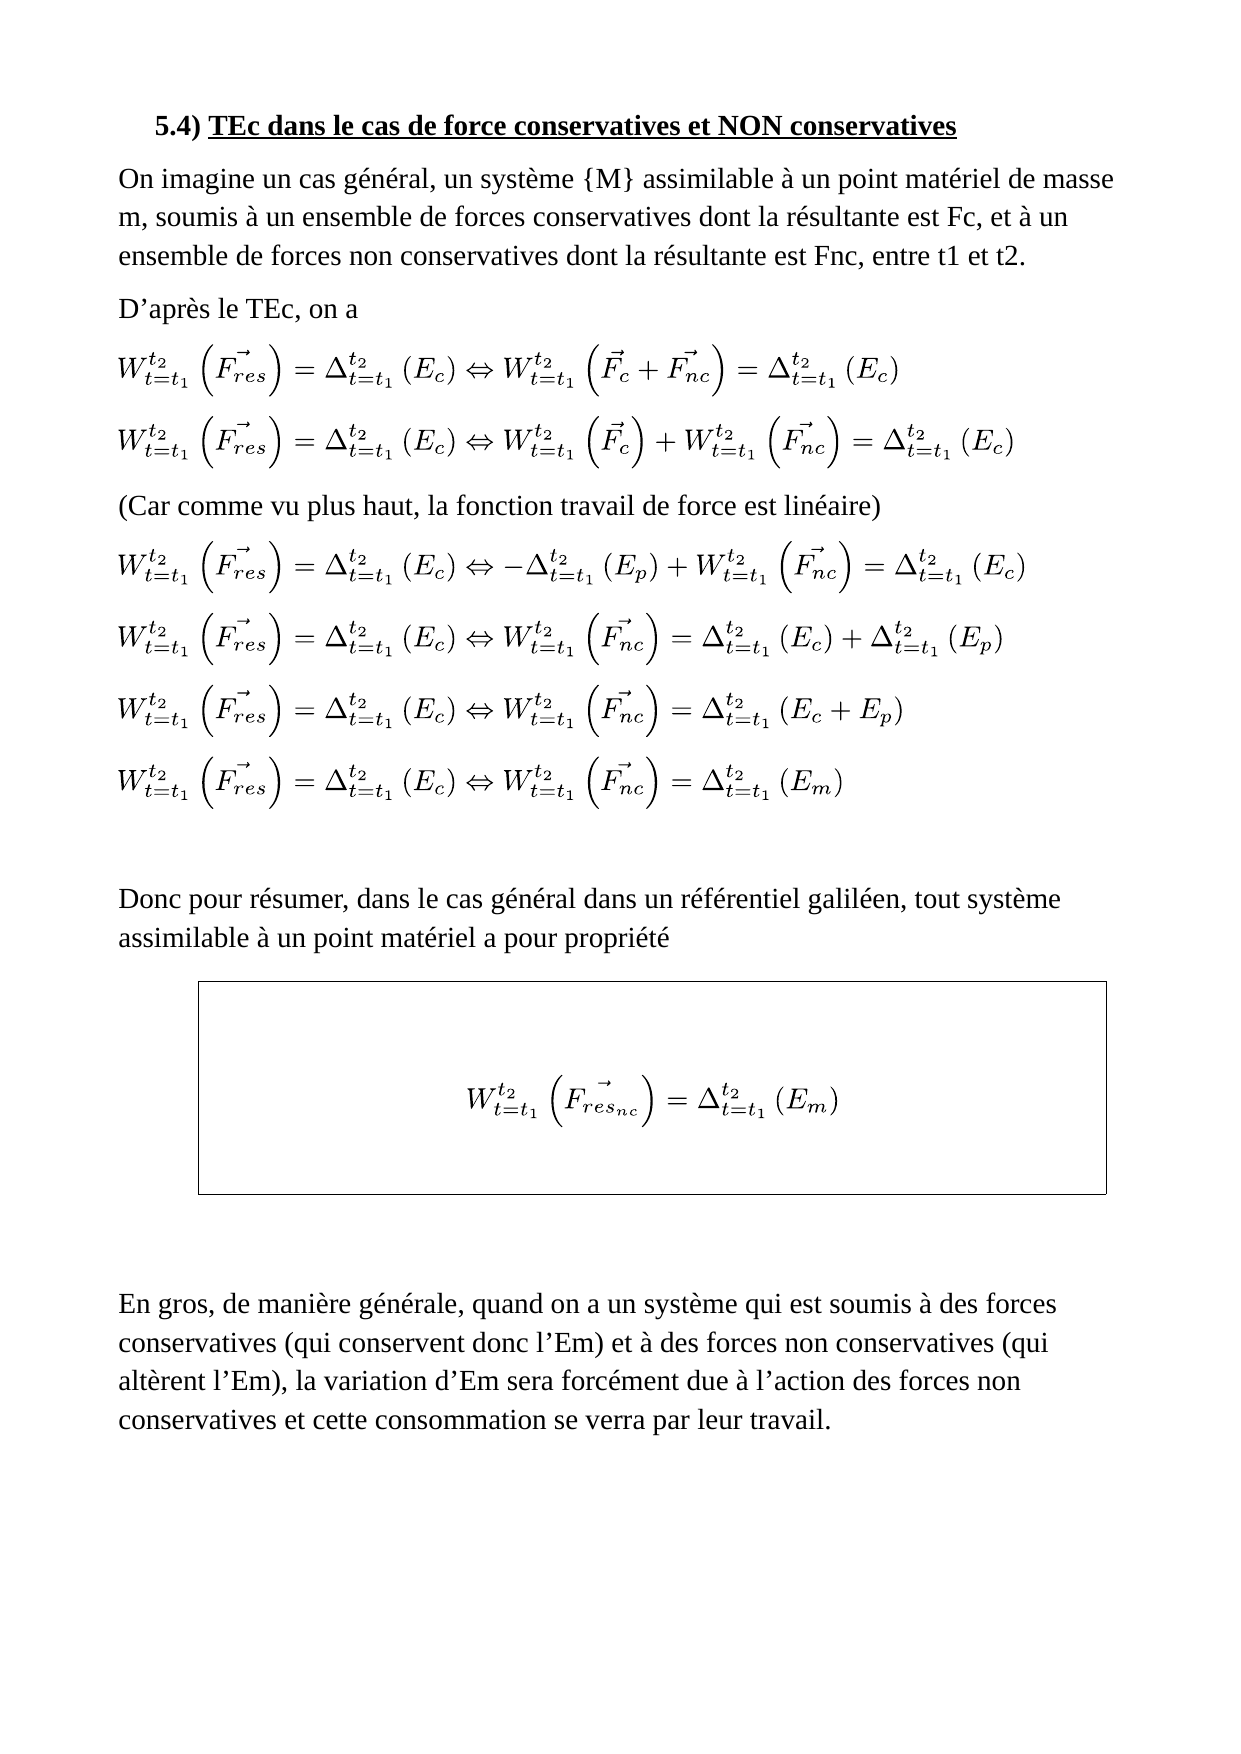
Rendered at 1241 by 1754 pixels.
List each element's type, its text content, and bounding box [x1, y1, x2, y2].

text Donc pour résumer, dans le cas général dans un référentiel galiléen, tout système assimilable à un point matériel a pour propriété [118, 882, 1122, 954]
text (Car comme vu plus haut, la fonction travail de force est linéaire) [118, 488, 1122, 522]
text En gros, de manière générale, quand on a un système qui est soumis à des forces conservatives (qui conservent donc l’Em) et à des forces non conservatives (qui altèrent l’Em), la variation d’Em sera forcément due à l’action des forces non conservatives et cette consommation se verra par leur travail. [118, 1286, 1122, 1436]
text On imagine un cas général, un système {M} assimilable à un point matériel de masse m, soumis à un ensemble de forces conservatives dont la résultante est Fc, et à un ensemble de forces non conservatives dont la résultante est Fnc, entre t1 et t2. [118, 161, 1122, 272]
text 5.4) TEc dans le cas de force conservatives et NON conservatives [118, 108, 1122, 141]
text D’après le TEc, on a [118, 291, 1122, 325]
